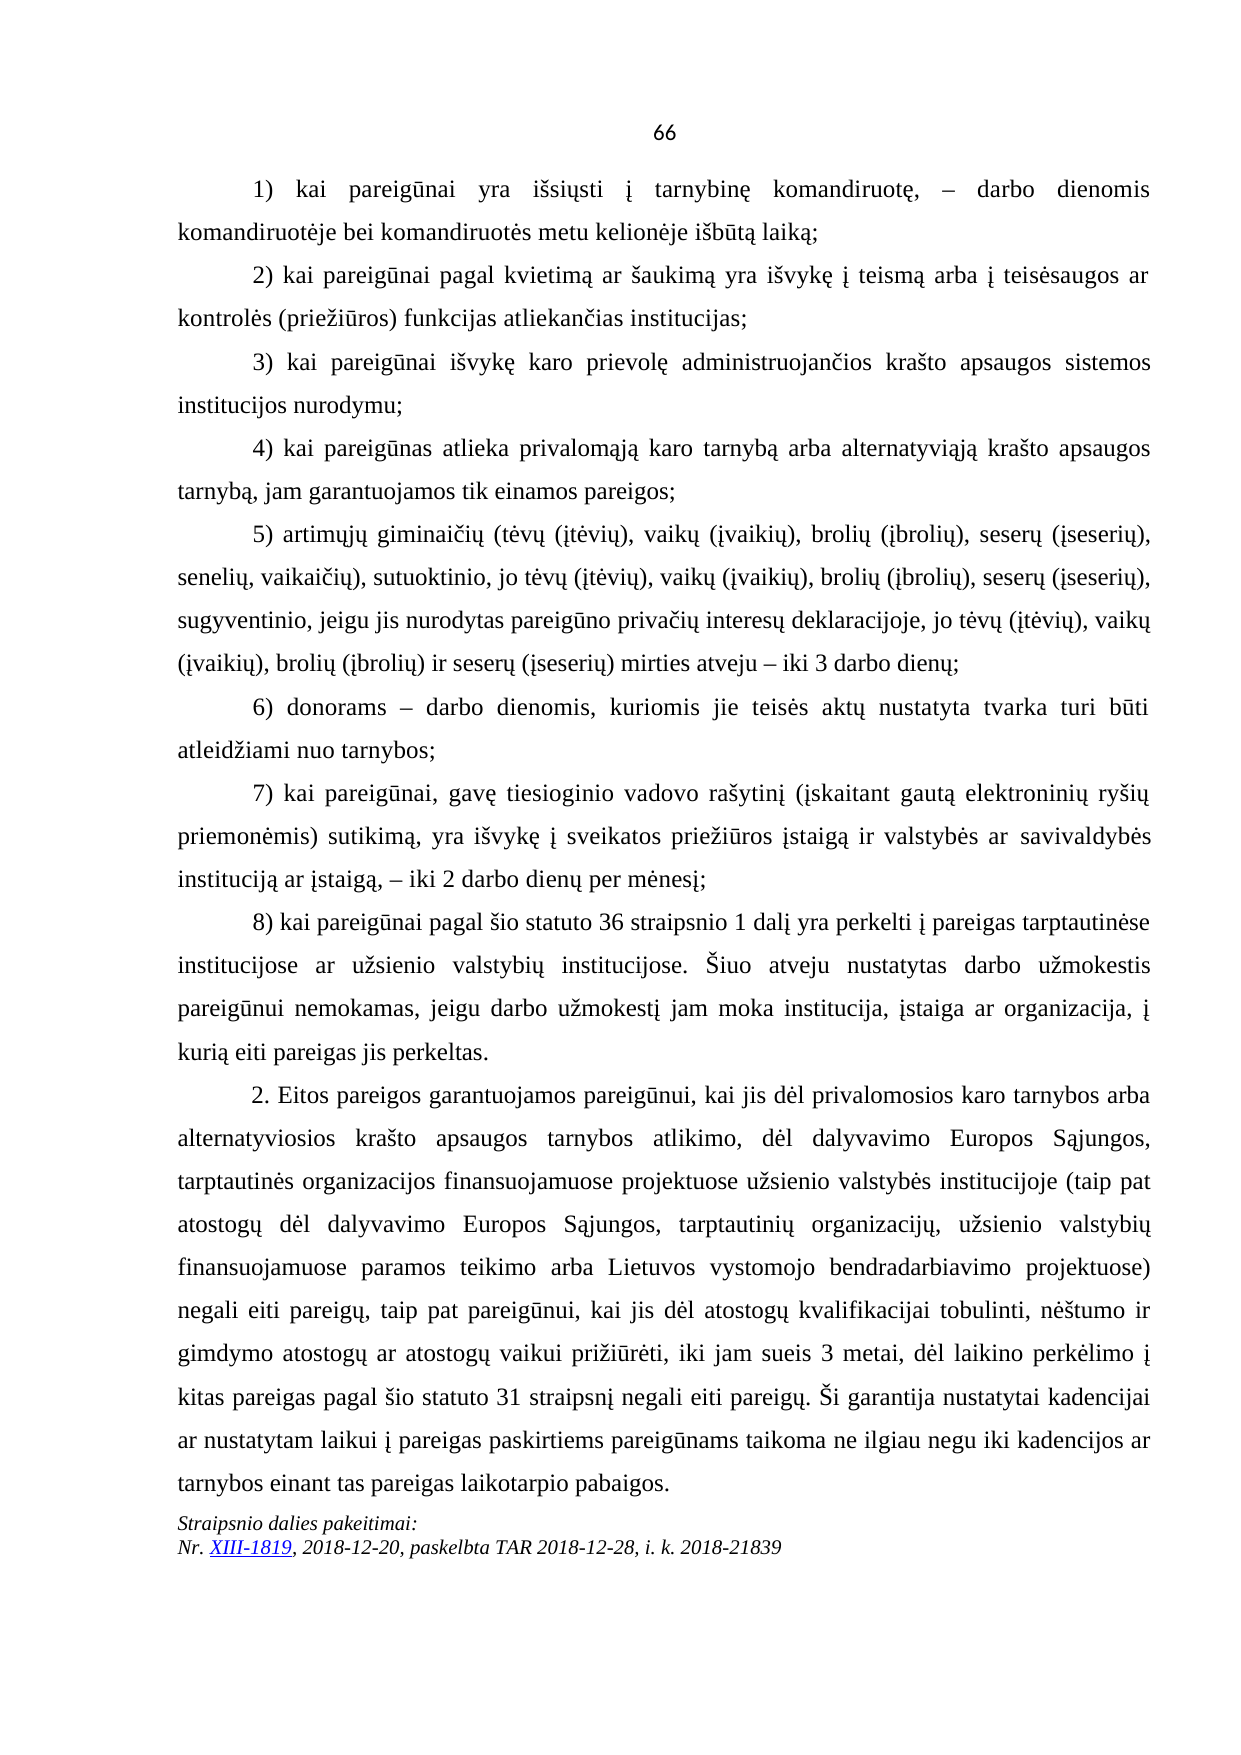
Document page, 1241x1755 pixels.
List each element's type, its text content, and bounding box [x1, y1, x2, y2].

text 3) kai pareigūnai išvykę karo prievolę administruojančios krašto apsaugos sistemos institucijos nurodymu; [177, 347, 1152, 418]
text 5) artimųjų giminaičių (tėvų (įtėvių), vaikų (įvaikių), brolių (įbrolių), seserų (įseserių), senelių, vaikaičių), sutuoktinio, jo tėvų (įtėvių), vaikų (įvaikių), brolių (įbrolių), seserų (įseserių), sugyventinio, jeigu jis nurodytas pareigūno privačių interesų deklaracijoje, jo tėvų (įtėvių), vaikų (įvaikių), brolių (įbrolių) ir seserų (įseserių) mirties atveju – iki 3 darbo dienų; [177, 519, 1152, 677]
text 2) kai pareigūnai pagal kvietimą ar šaukimą yra išvykę į teismą arba į teisėsaugos ar kontrolės (priežiūros) funkcijas atliekančias institucijas; [177, 260, 1152, 332]
text 1) kai pareigūnai yra išsiųsti į tarnybinę komandiruotę, – darbo dienomis komandiruotėje bei komandiruotės metu kelionėje išbūtą laiką; [177, 174, 1152, 246]
text 6) donorams – darbo dienomis, kuriomis jie teisės aktų nustatyta tvarka turi būti atleidžiami nuo tarnybos; [177, 692, 1152, 763]
text 7) kai pareigūnai, gavę tiesioginio vadovo rašytinį (įskaitant gautą elektroninių ryšių priemonėmis) sutikimą, yra išvykę į sveikatos priežiūros įstaigą ir valstybės ar savivaldybės instituciją ar įstaigą, – iki 2 darbo dienų per mėnesį; [177, 778, 1152, 893]
text 8) kai pareigūnai pagal šio statuto 36 straipsnio 1 dalį yra perkelti į pareigas tarptautinėse institucijose ar užsienio valstybių institucijose. Šiuo atveju nustatytas darbo užmokestis pareigūnui nemokamas, jeigu darbo užmokestį jam moka institucija, įstaiga ar organizacija, į kurią eiti pareigas jis perkeltas. [177, 907, 1152, 1065]
text 4) kai pareigūnas atlieka privalomąją karo tarnybą arba alternatyviąją krašto apsaugos tarnybą, jam garantuojamos tik einamos pareigos; [177, 433, 1152, 505]
text 2. Eitos pareigos garantuojamos pareigūnui, kai jis dėl privalomosios karo tarnybos arba alternatyviosios krašto apsaugos tarnybos atlikimo, dėl dalyvavimo Europos Sąjungos, tarptautinės organizacijos finansuojamuose projektuose užsienio valstybės institucijoje (taip pat atostogų dėl dalyvavimo Europos Sąjungos, tarptautinių organizacijų, užsienio valstybių finansuojamuose paramos teikimo arba Lietuvos vystomojo bendradarbiavimo projektuose) negali eiti pareigų, taip pat pareigūnui, kai jis dėl atostogų kvalifikacijai tobulinti, nėštumo ir gimdymo atostogų ar atostogų vaikui prižiūrėti, iki jam sueis 3 metai, dėl laikino perkėlimo į kitas pareigas pagal šio statuto 31 straipsnį negali eiti pareigų. Ši garantija nustatytai kadencijai ar nustatytam laikui į pareigas paskirtiems pareigūnams taikoma ne ilgiau negu iki kadencijos ar tarnybos einant tas pareigas laikotarpio pabaigos. [177, 1080, 1152, 1497]
text Straipsnio dalies pakeitimai: [177, 1511, 1152, 1535]
text Nr. XIII-1819, 2018-12-20, paskelbta TAR 2018-12-28, i. k. 2018-21839 [177, 1535, 1152, 1559]
